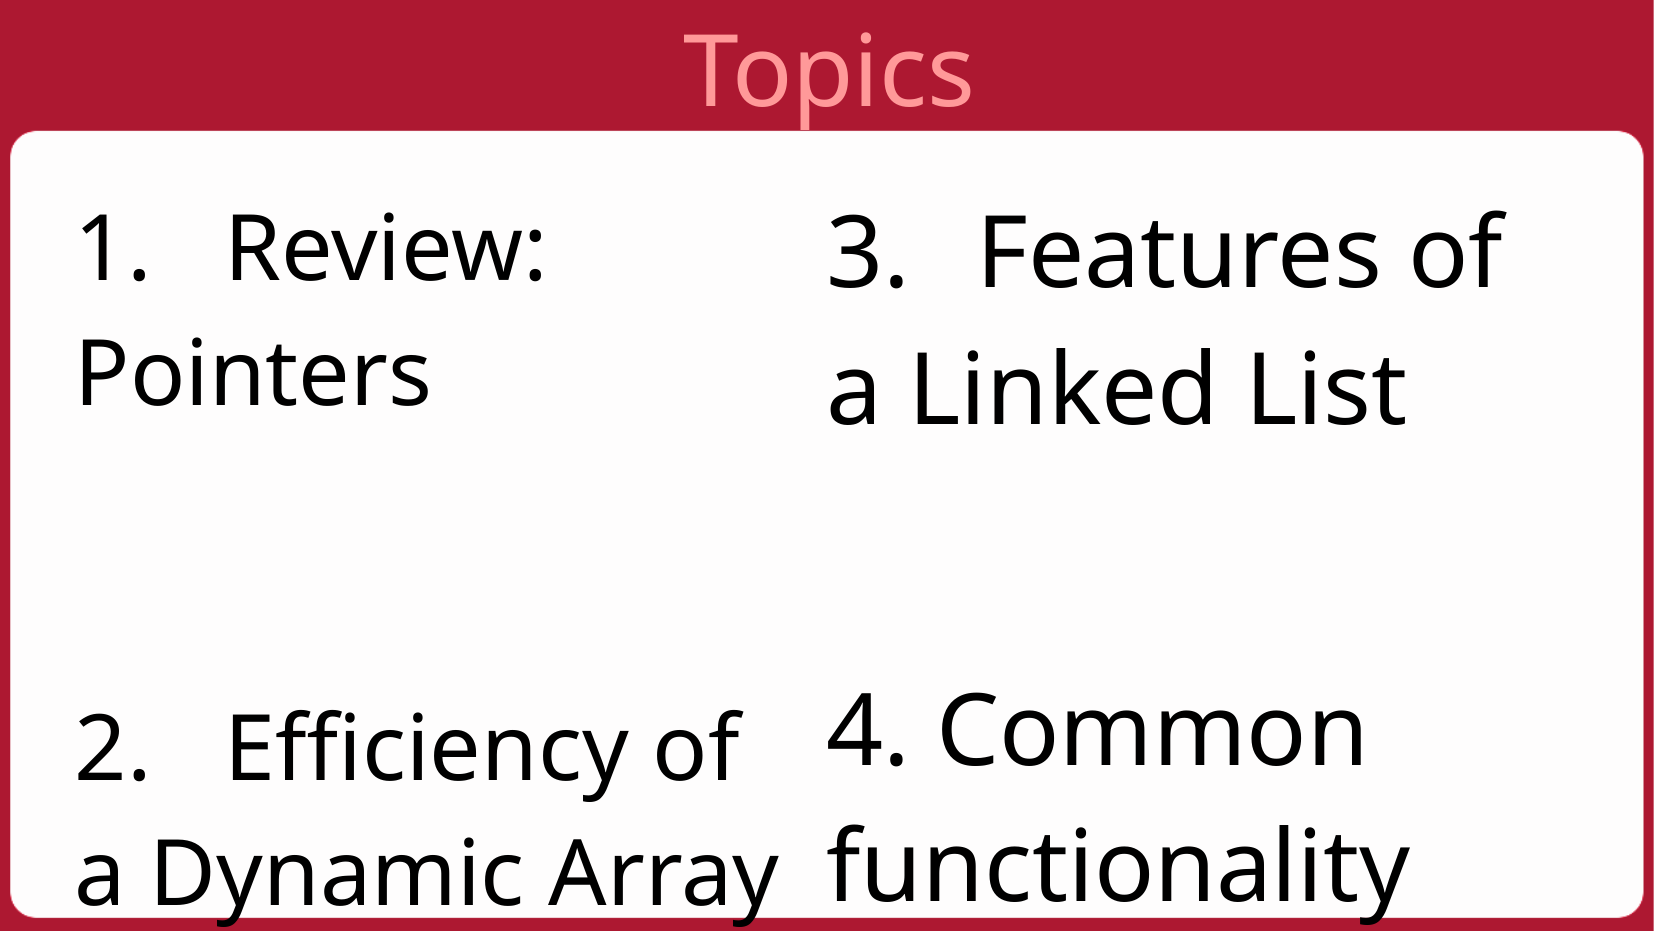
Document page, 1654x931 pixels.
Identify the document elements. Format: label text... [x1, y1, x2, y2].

picture [0, 0, 1654, 931]
text_box 3. Features of a Linked List 4. Common functionality [826, 181, 1558, 878]
title Topics [85, 3, 1574, 131]
text_box 1. Review: Pointers 2. Efficiency of a Dynamic Array [74, 182, 806, 879]
